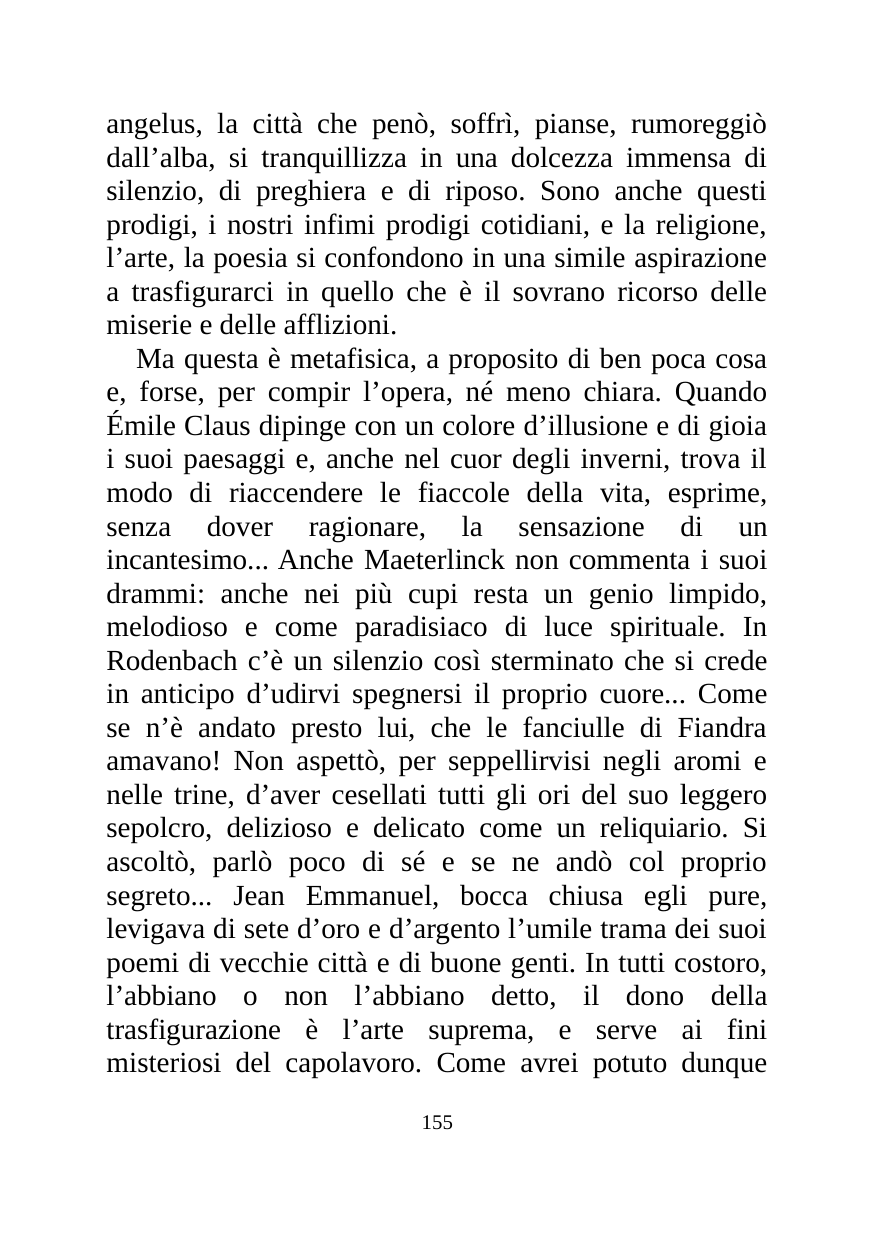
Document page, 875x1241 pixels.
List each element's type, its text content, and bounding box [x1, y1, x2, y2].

text angelus, la città che penò, soffrì, pianse, rumoreggiò dall’alba, si tranquillizza in una dolcezza immensa di silenzio, di preghiera e di riposo. Sono anche questi prodigi, i nostri infimi prodigi cotidiani, e la religione, l’arte, la poesia si confondono in una simile aspirazione a trasfigurarci in quello che è il sovrano ricorso delle miserie e delle afflizioni. [106, 106, 768, 341]
text Ma questa è metafisica, a proposito di ben poca cosa e, forse, per compir l’opera, né meno chiara. Quando Émile Claus dipinge con un colore d’illusione e di gioia i suoi paesaggi e, anche nel cuor degli inverni, trova il modo di riaccendere le fiaccole della vita, esprime, senza dover ragionare, la sensazione di un incantesimo... Anche Maeterlinck non commenta i suoi drammi: anche nei più cupi resta un genio limpido, melodioso e come paradisiaco di luce spirituale. In Rodenbach c’è un silenzio così sterminato che si crede in anticipo d’udirvi spegnersi il proprio cuore... Come se n’è andato presto lui, che le fanciulle di Fiandra amavano! Non aspettò, per seppellirvisi negli aromi e nelle trine, d’aver cesellati tutti gli ori del suo leggero sepolcro, delizioso e delicato come un reliquiario. Si ascoltò, parlò poco di sé e se ne andò col proprio segreto... Jean Emmanuel, bocca chiusa egli pure, levigava di sete d’oro e d’argento l’umile trama dei suoi poemi di vecchie città e di buone genti. In tutti costoro, l’abbiano o non l’abbiano detto, il dono della trasfigurazione è l’arte suprema, e serve ai fini misteriosi del capolavoro. Come avrei potuto dunque [106, 341, 768, 1079]
